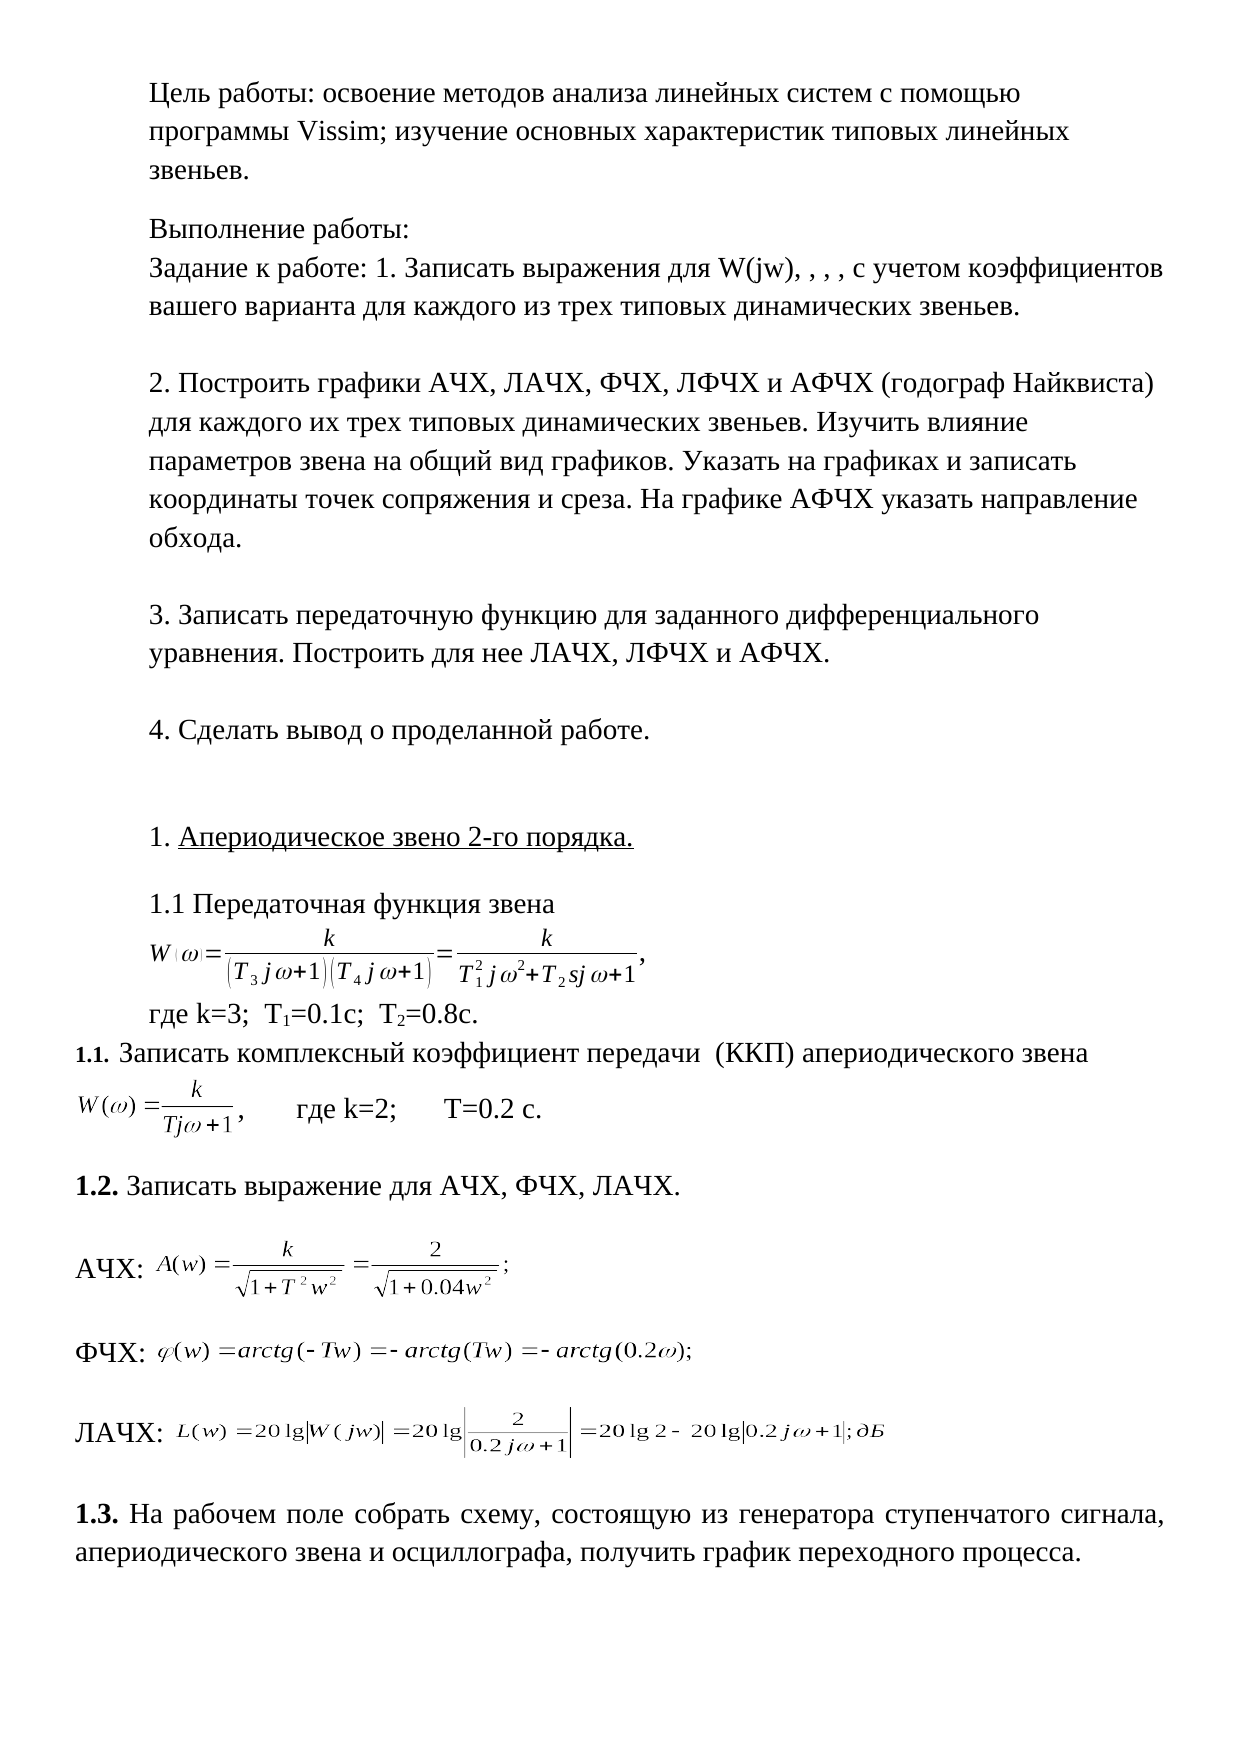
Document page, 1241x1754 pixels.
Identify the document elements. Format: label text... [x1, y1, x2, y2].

text 1.3. На рабочем поле собрать схему, состоящую из генератора ступенчатого сигнала, апериодического звена и осциллографа, получить график переходного процесса. [75, 1496, 1165, 1568]
text , где k=2; T=0.2 c. [75, 1073, 1165, 1142]
text ЛАЧХ: [75, 1403, 1165, 1462]
subtitle Выполнение работы: [149, 211, 1165, 245]
subtitle 3. Записать передаточную функцию для заданного дифференциального уравнения. Построить для нее ЛАЧХ, ЛФЧХ и АФЧХ. [149, 597, 1165, 669]
list Записать комплексный коэффициент передачи (ККП) апериодического звена [75, 1035, 1165, 1068]
text ФЧХ: [75, 1335, 1165, 1368]
text 1. Апериодическое звено 2-го порядка. [149, 819, 1165, 852]
subtitle 2. Построить графики АЧХ, ЛАЧХ, ФЧХ, ЛФЧХ и АФЧХ (годограф Найквиста) для каждого их трех типовых динамических звеньев. Изучить влияние параметров звена на общий вид графиков. Указать на графиках и записать координаты точек сопряжения и среза. На графике АФЧХ указать направление обхода. [149, 366, 1165, 553]
text Цель работы: освоение методов анализа линейных систем с помощью программы Vissim; изучение основных характеристик типовых линейных звеньев. [149, 75, 1165, 186]
subtitle 4. Сделать вывод о проделанной работе. [149, 712, 1165, 746]
text где k=3; T1=0.1c; T2=0.8c. [149, 996, 1165, 1030]
text 1.1 Передаточная функция звена [149, 886, 1165, 920]
subtitle Задание к работе: 1. Записать выражения для W(jw), , , , с учетом коэффициентов вашего варианта для каждого из трех типовых динамических звеньев. [149, 250, 1165, 322]
text АЧХ: [75, 1236, 1165, 1301]
text 1.2. Записать выражение для АЧХ, ФЧХ, ЛАЧХ. [75, 1168, 1165, 1201]
text , [149, 925, 1165, 991]
